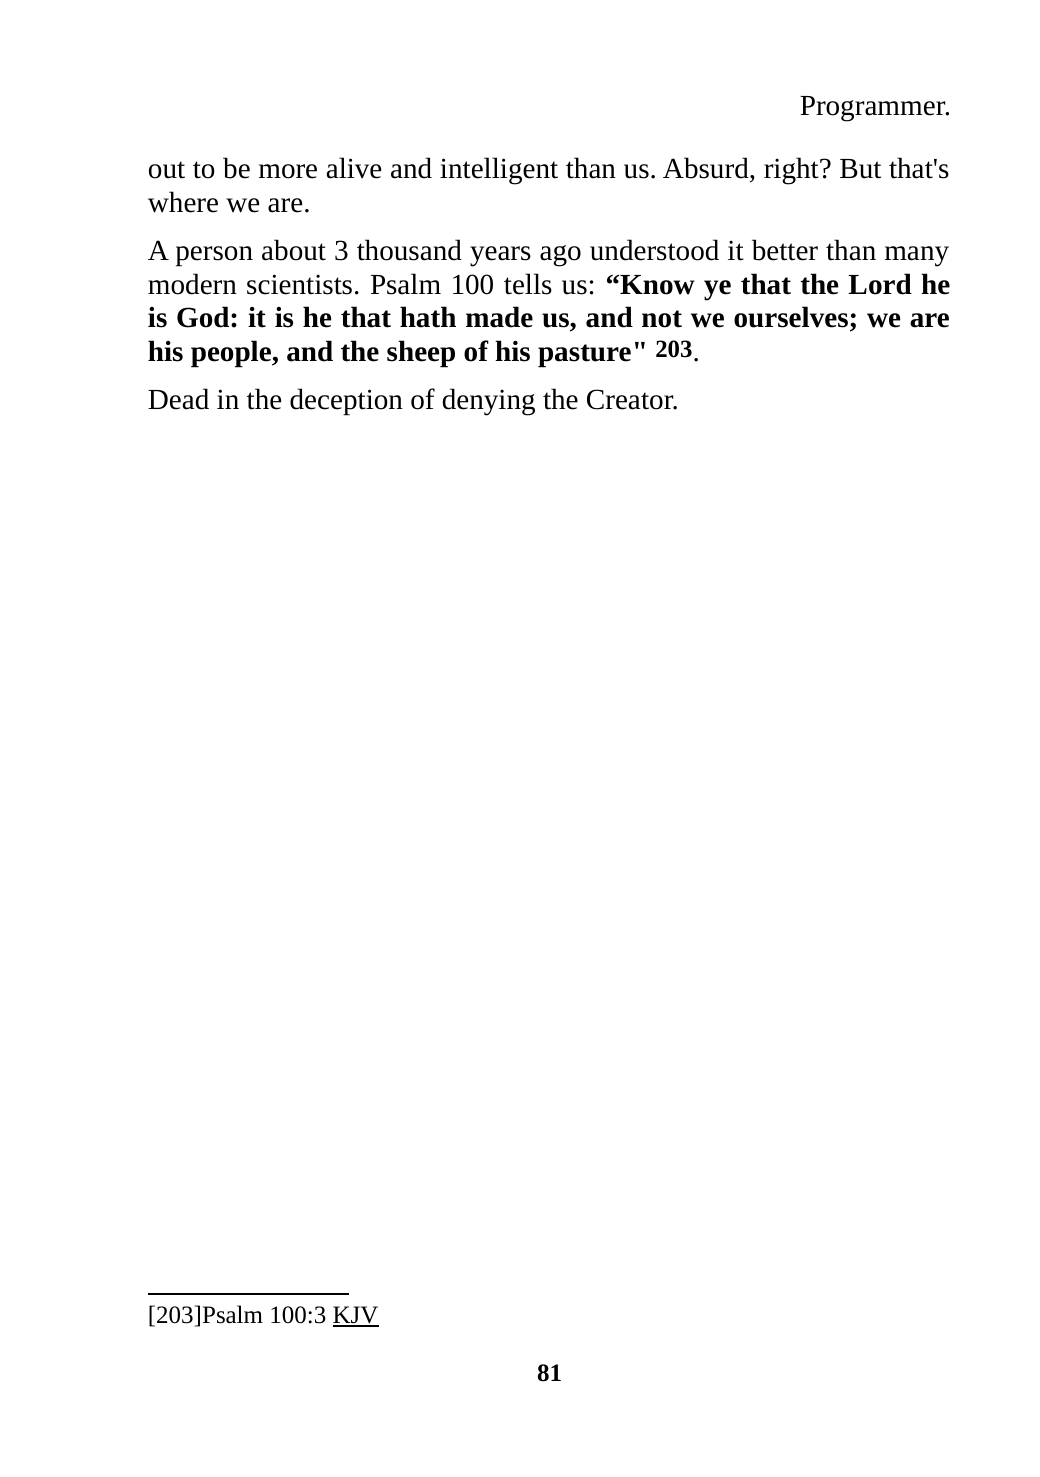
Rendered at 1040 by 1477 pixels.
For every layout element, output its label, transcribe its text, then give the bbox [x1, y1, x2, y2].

text Psalm 100:3 KJV [148, 1300, 951, 1329]
text Dead in the deception of denying the Creator. [148, 382, 951, 416]
text A person about 3 thousand years ago understood it better than many modern scientists. Psalm 100 tells us: “Know ye that the Lord he is God: it is he that hath made us, and not we ourselves; we are his people, and the sheep of his pasture" . [148, 233, 951, 367]
text out to be more alive and intelligent than us. Absurd, right? But that's where we are. [148, 152, 951, 219]
